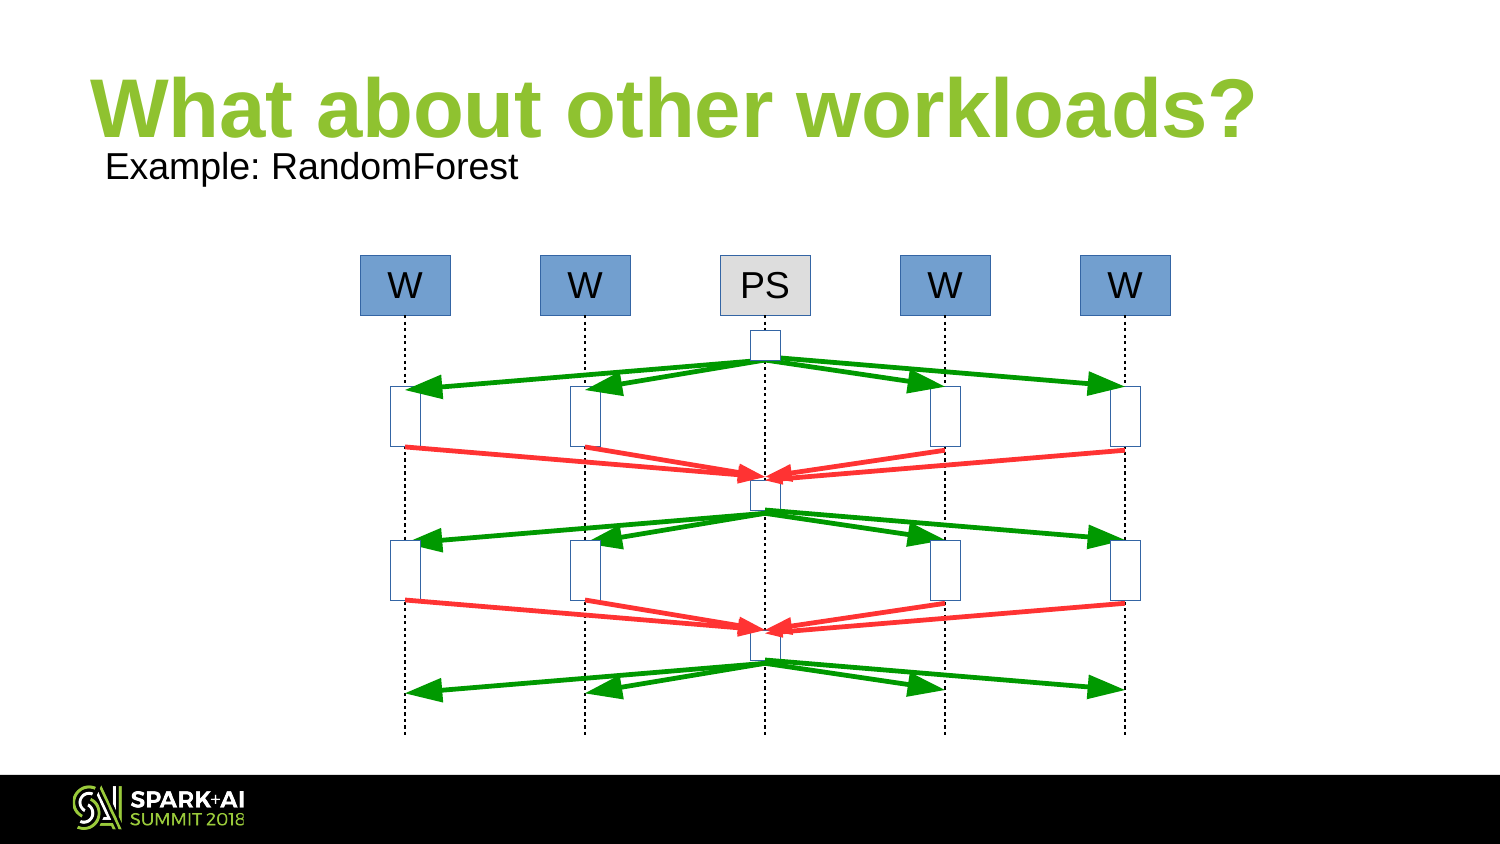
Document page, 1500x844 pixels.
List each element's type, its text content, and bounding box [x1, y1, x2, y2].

text_box [930, 386, 961, 447]
text_box W [540, 255, 631, 316]
text_box [390, 540, 421, 601]
text_box Example: RandomForest [90, 138, 706, 196]
text_box [570, 386, 601, 447]
text_box W [360, 255, 451, 316]
text_box [1110, 386, 1141, 447]
text_box [1110, 540, 1141, 601]
text_box [750, 480, 781, 511]
text_box W [1080, 255, 1171, 316]
text_box W [900, 255, 991, 316]
title What about other workloads? [75, 33, 1426, 175]
text_box [750, 631, 781, 661]
text_box PS [720, 255, 811, 316]
text_box [390, 386, 421, 447]
text_box [930, 540, 961, 601]
text_box [750, 330, 781, 361]
text_box [570, 540, 601, 601]
